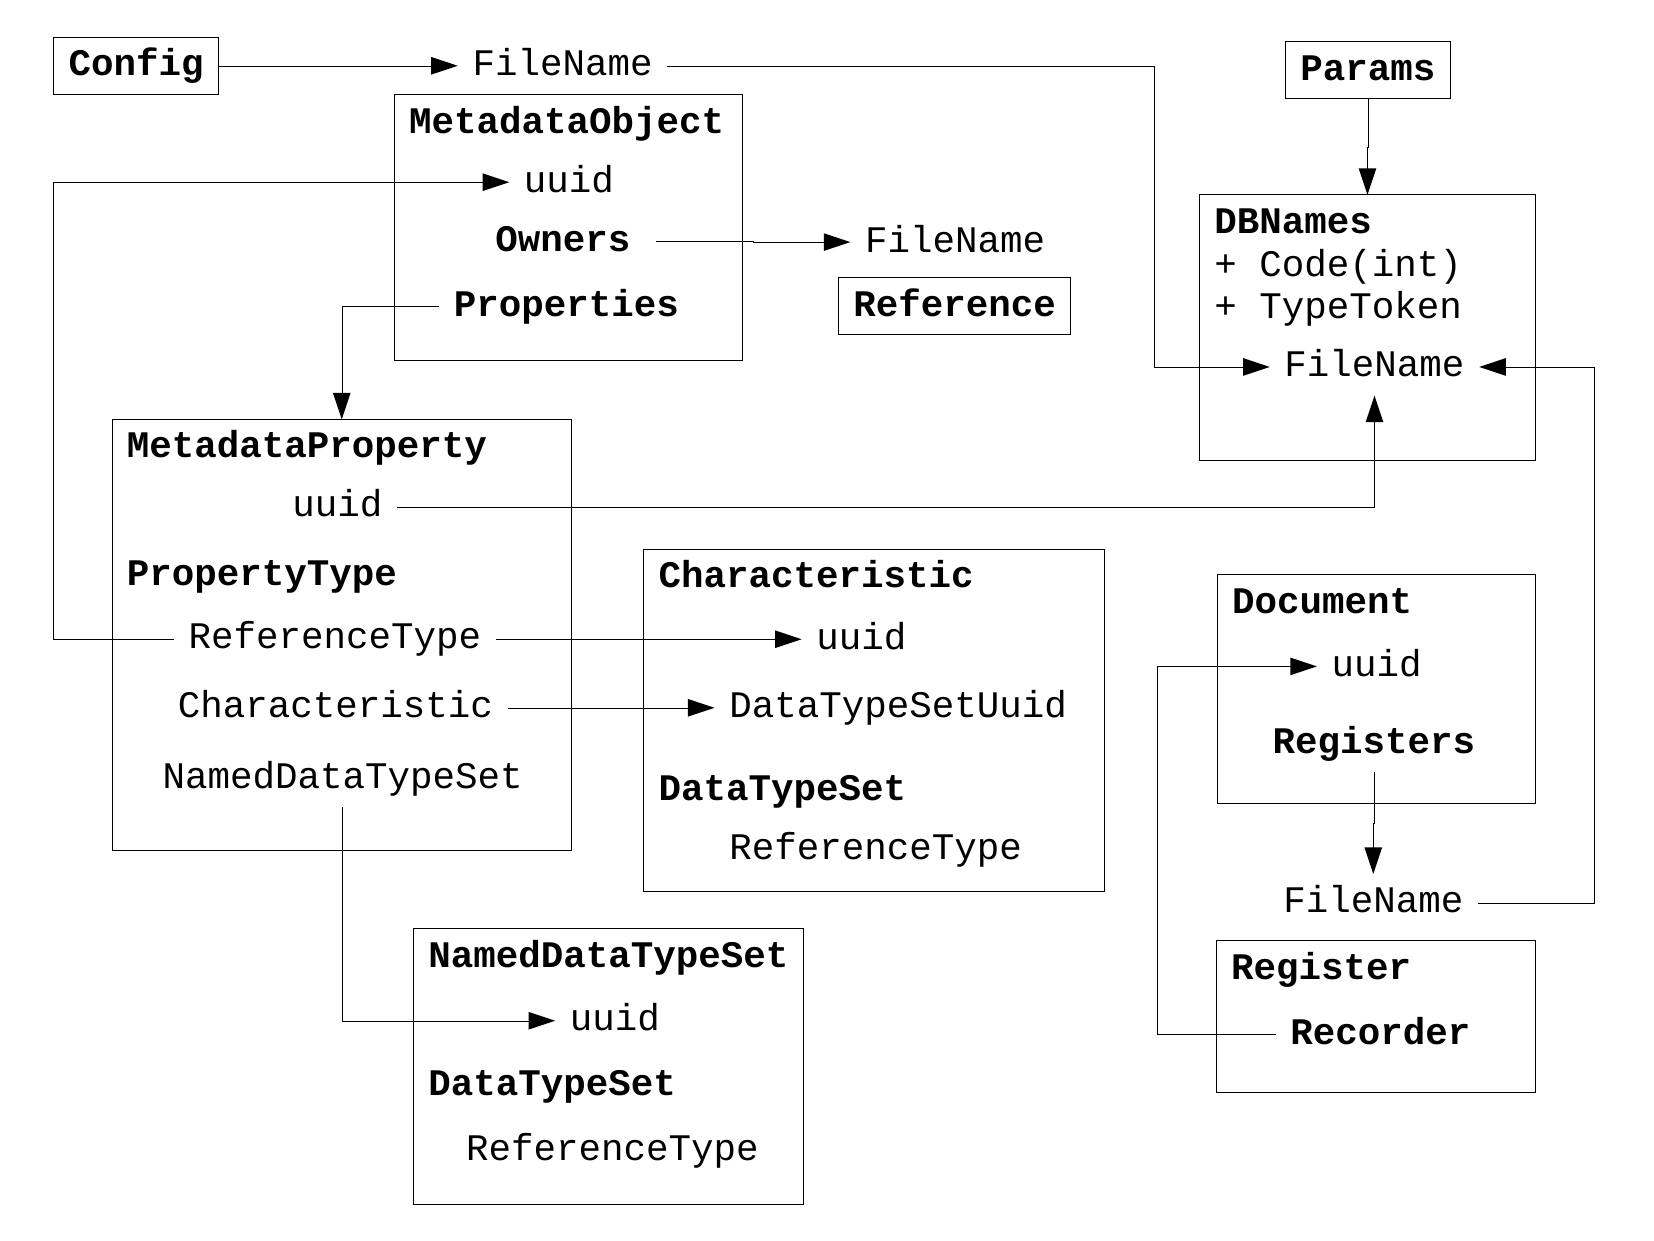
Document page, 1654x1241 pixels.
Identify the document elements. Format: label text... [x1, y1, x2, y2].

text_box FileName [850, 213, 1061, 271]
text_box DataTypeSetUuid [714, 679, 1082, 737]
text_box uuid [509, 153, 629, 211]
text_box Characteristic DataTypeSet [643, 549, 1105, 892]
text_box MetadataProperty PropertyType [112, 640, 572, 851]
text_box MetadataProperty PropertyType [112, 419, 572, 639]
text_box uuid [555, 992, 675, 1050]
text_box Owners [480, 212, 656, 271]
text_box ReferenceType [451, 1122, 774, 1180]
text_box uuid [277, 478, 398, 536]
text_box ReferenceType [173, 609, 497, 668]
text_box Registers [1257, 714, 1491, 772]
text_box Recorder [1275, 1005, 1486, 1063]
text_box NamedDataTypeSet [147, 750, 538, 808]
text_box Reference [838, 277, 1071, 335]
text_box ReferenceType [714, 820, 1037, 879]
text_box FileName [1268, 874, 1479, 932]
text_box Properties [439, 277, 694, 335]
text_box DBNames + Code(int) + TypeToken [1199, 194, 1536, 367]
text_box FileName [457, 37, 668, 95]
text_box NamedDataTypeSet DataTypeSet [413, 928, 804, 1205]
text_box Characteristic [163, 679, 508, 737]
text_box Document [1217, 574, 1536, 804]
text_box Params [1285, 41, 1451, 99]
text_box DBNames + Code(int) + TypeToken [1199, 368, 1374, 461]
text_box MetadataObject [394, 94, 743, 361]
text_box Config [53, 37, 219, 95]
text_box uuid [1316, 637, 1437, 696]
text_box DBNames + Code(int) + TypeToken [1375, 368, 1536, 461]
text_box Register [1216, 940, 1536, 1093]
text_box uuid [801, 610, 922, 668]
text_box FileName [1269, 338, 1480, 396]
